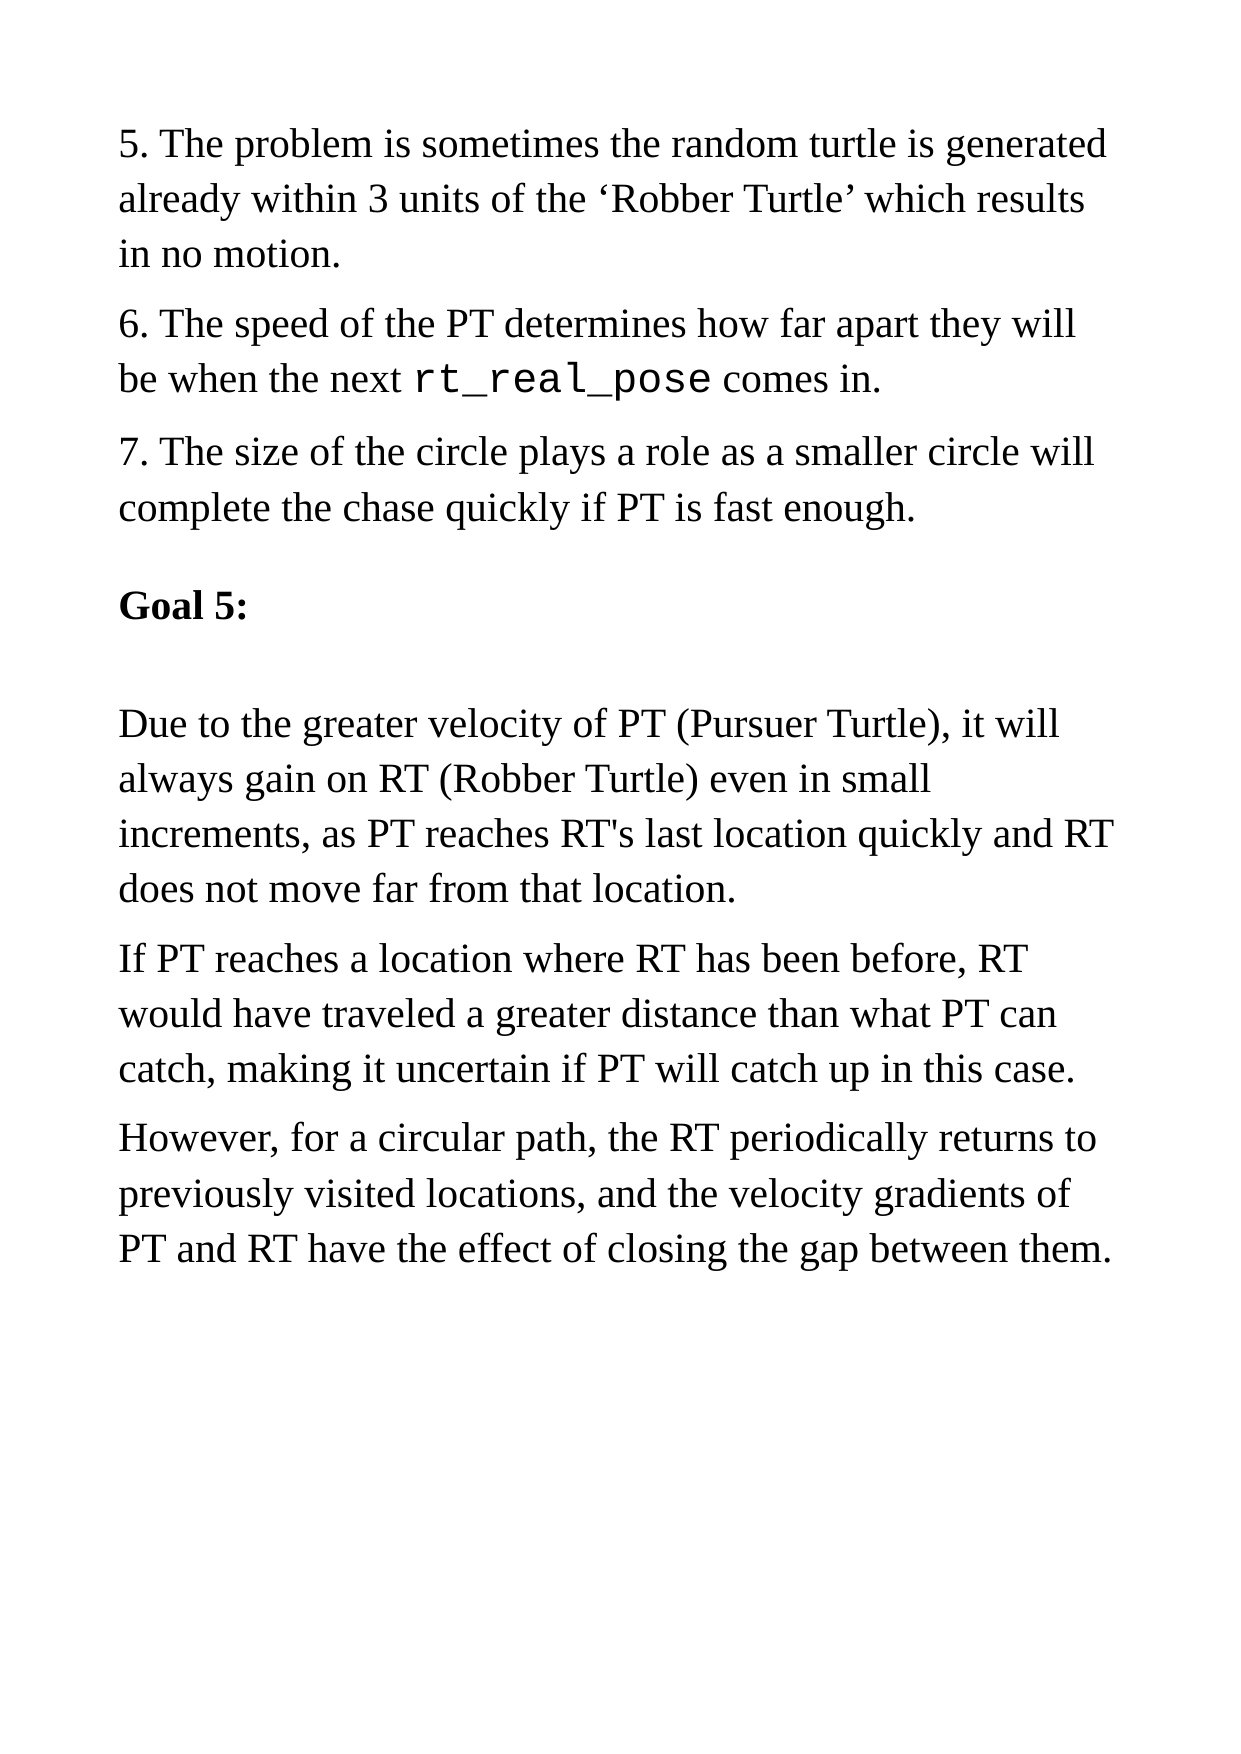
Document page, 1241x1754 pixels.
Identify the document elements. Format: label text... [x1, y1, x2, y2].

text 6. The speed of the PT determines how far apart they will be when the next rt_real_pose comes in. [118, 298, 1122, 404]
text If PT reaches a location where RT has been before, RT would have traveled a greater distance than what PT can catch, making it uncertain if PT will catch up in this case. [118, 933, 1122, 1091]
text 5. The problem is sometimes the random turtle is generated already within 3 units of the ‘Robber Turtle’ which results in no motion. [118, 118, 1122, 276]
text Goal 5: [118, 580, 1122, 628]
text Due to the greater velocity of PT (Pursuer Turtle), it will always gain on RT (Robber Turtle) even in small increments, as PT reaches RT's last location quickly and RT does not move far from that location. [118, 698, 1122, 911]
text However, for a circular path, the RT periodically returns to previously visited locations, and the velocity gradients of PT and RT have the effect of closing the gap between them. [118, 1113, 1122, 1271]
text 7. The size of the circle plays a role as a smaller circle will complete the chase quickly if PT is fast enough. [118, 427, 1122, 530]
